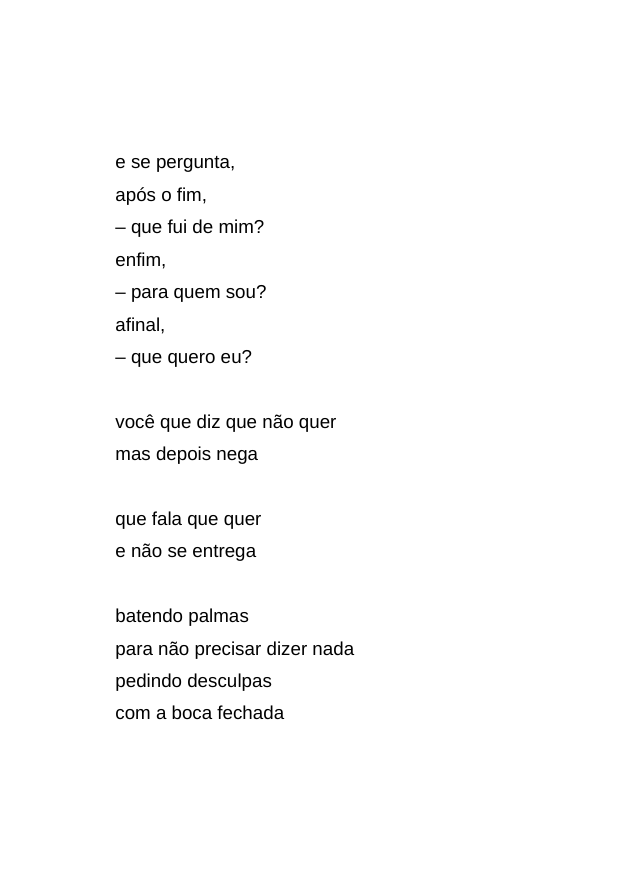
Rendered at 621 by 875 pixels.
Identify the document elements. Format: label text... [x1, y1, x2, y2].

text afinal, [115, 307, 523, 337]
text você que diz que não quer [115, 404, 523, 434]
text após o fim, [115, 178, 523, 207]
text e se pergunta, [115, 145, 523, 175]
text batendo palmas [115, 599, 523, 628]
text pedindo desculpas [115, 664, 523, 693]
text – que fui de mim? [115, 210, 523, 240]
text para não precisar dizer nada [115, 631, 523, 661]
text – que quero eu? [115, 340, 523, 369]
text que fala que quer [115, 502, 523, 531]
text enfim, [115, 243, 523, 272]
text mas depois nega [115, 437, 523, 466]
text e não se entrega [115, 534, 523, 564]
text com a boca fechada [115, 696, 523, 726]
text – para quem sou? [115, 275, 523, 304]
